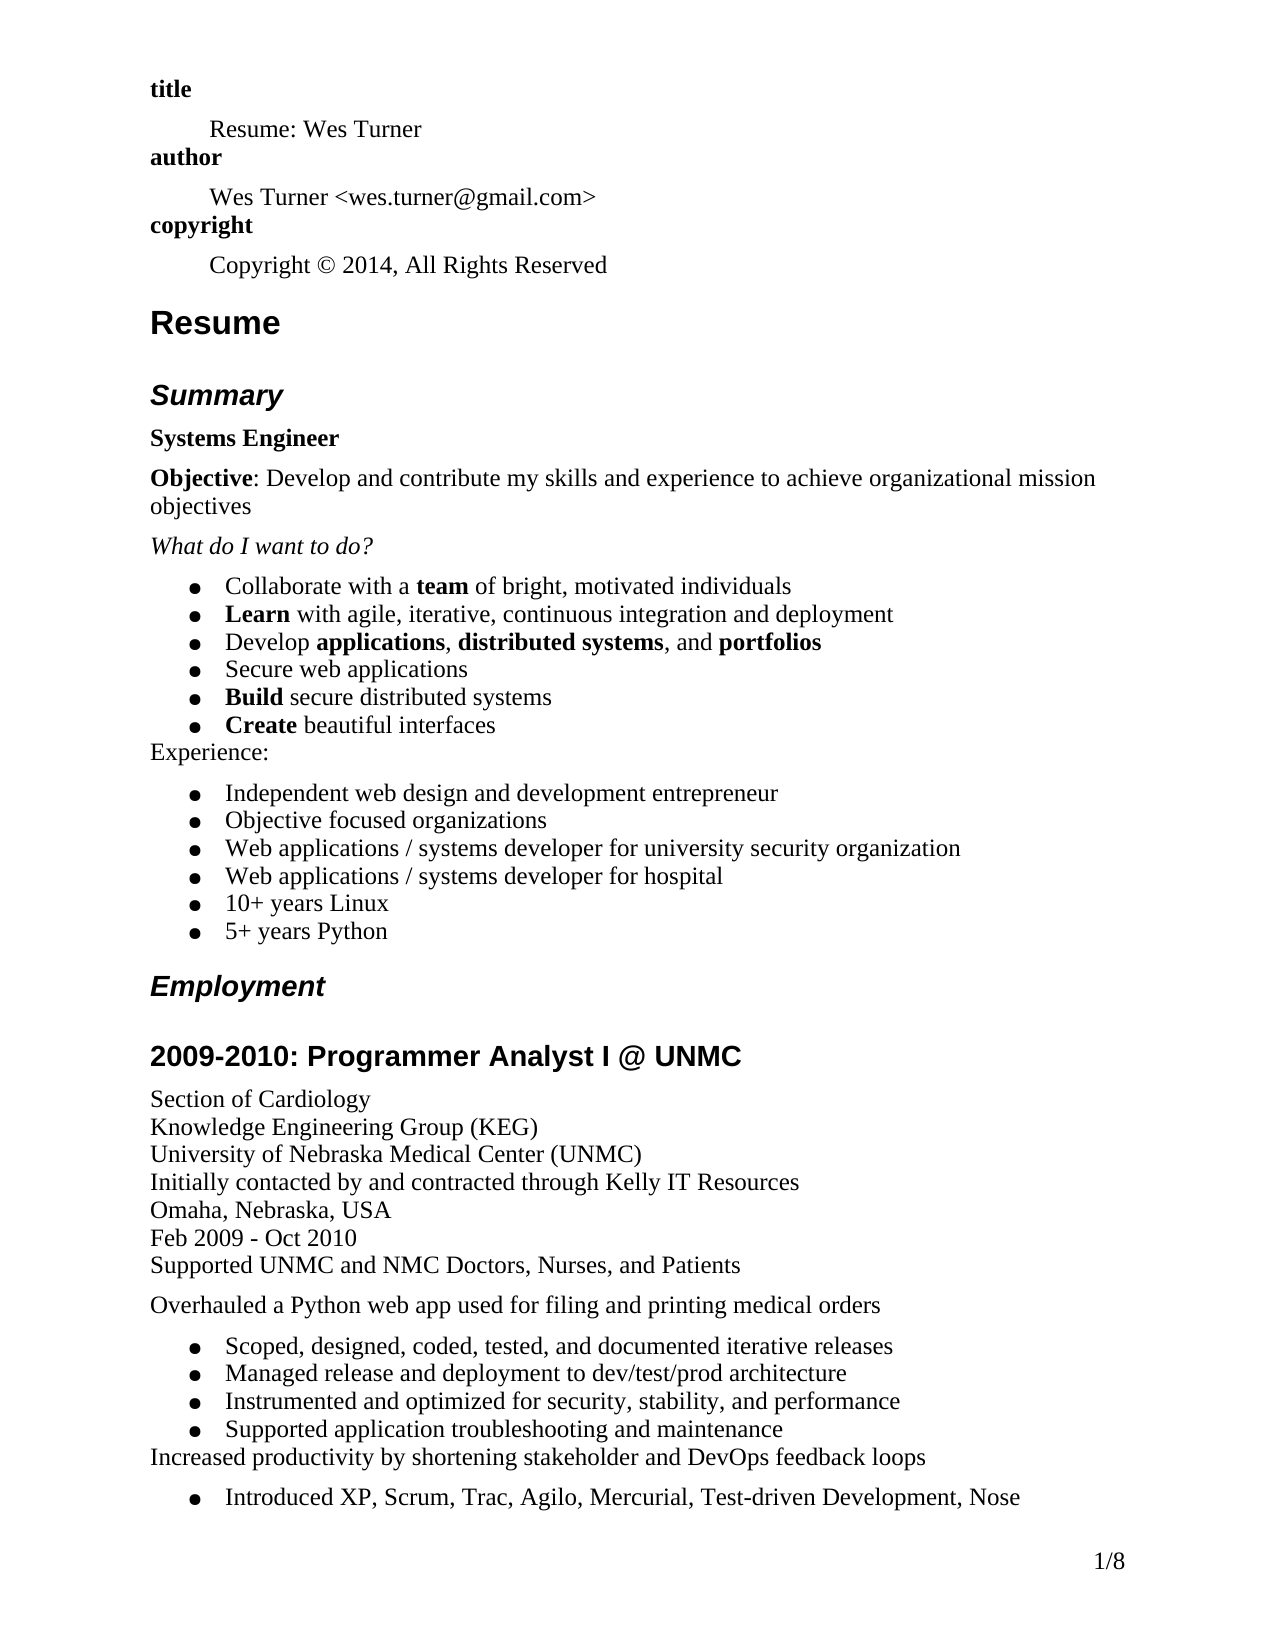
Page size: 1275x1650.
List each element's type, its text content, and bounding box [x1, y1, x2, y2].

list Objective focused organizations [187, 806, 1125, 834]
list Build secure distributed systems [187, 683, 1125, 711]
list Learn with agile, iterative, continuous integration and deployment [187, 600, 1125, 628]
text author [150, 143, 1125, 171]
list 10+ years Linux [187, 889, 1125, 917]
text Objective: Develop and contribute my skills and experience to achieve organizational mission objectives [150, 464, 1125, 519]
text Initially contacted by and contracted through Kelly IT Resources [150, 1168, 1125, 1196]
subtitle Summary [150, 379, 1125, 411]
text Resume: Wes Turner [209, 115, 1125, 143]
list Create beautiful interfaces [187, 711, 1125, 738]
list Web applications / systems developer for university security organization [187, 834, 1125, 862]
text Section of Cardiology [150, 1085, 1125, 1113]
text copyright [150, 211, 1125, 238]
list Scoped, designed, coded, tested, and documented iterative releases [187, 1332, 1125, 1359]
text Wes Turner <wes.turner@gmail.com> [209, 183, 1125, 211]
subtitle Employment [150, 970, 1125, 1002]
list Collaborate with a team of bright, motivated individuals [187, 572, 1125, 600]
text University of Nebraska Medical Center (UNMC) [150, 1141, 1125, 1168]
list Develop applications, distributed systems, and portfolios [187, 628, 1125, 655]
text Supported UNMC and NMC Doctors, Nurses, and Patients [150, 1251, 1125, 1279]
subtitle Resume [150, 304, 1125, 341]
list Instrumented and optimized for security, stability, and performance [187, 1387, 1125, 1415]
text Copyright © 2014, All Rights Reserved [209, 251, 1125, 279]
text title [150, 75, 1125, 103]
list Independent web design and development entrepreneur [187, 779, 1125, 806]
text Increased productivity by shortening stakeholder and DevOps feedback loops [150, 1443, 1125, 1470]
text What do I want to do? [150, 532, 1125, 560]
text Feb 2009 - Oct 2010 [150, 1224, 1125, 1251]
text Overhauled a Python web app used for filing and printing medical orders [150, 1292, 1125, 1319]
text Knowledge Engineering Group (KEG) [150, 1113, 1125, 1141]
list Web applications / systems developer for hospital [187, 862, 1125, 889]
list 5+ years Python [187, 917, 1125, 945]
list Introduced XP, Scrum, Trac, Agilo, Mercurial, Test-driven Development, Nose [187, 1483, 1125, 1511]
list Supported application troubleshooting and maintenance [187, 1415, 1125, 1443]
text Omaha, Nebraska, USA [150, 1196, 1125, 1224]
list Managed release and deployment to dev/test/prod architecture [187, 1359, 1125, 1387]
text Systems Engineer [150, 424, 1125, 452]
text Experience: [150, 738, 1125, 766]
subtitle 2009-2010: Programmer Analyst I @ UNMC [150, 1040, 1125, 1073]
list Secure web applications [187, 655, 1125, 683]
